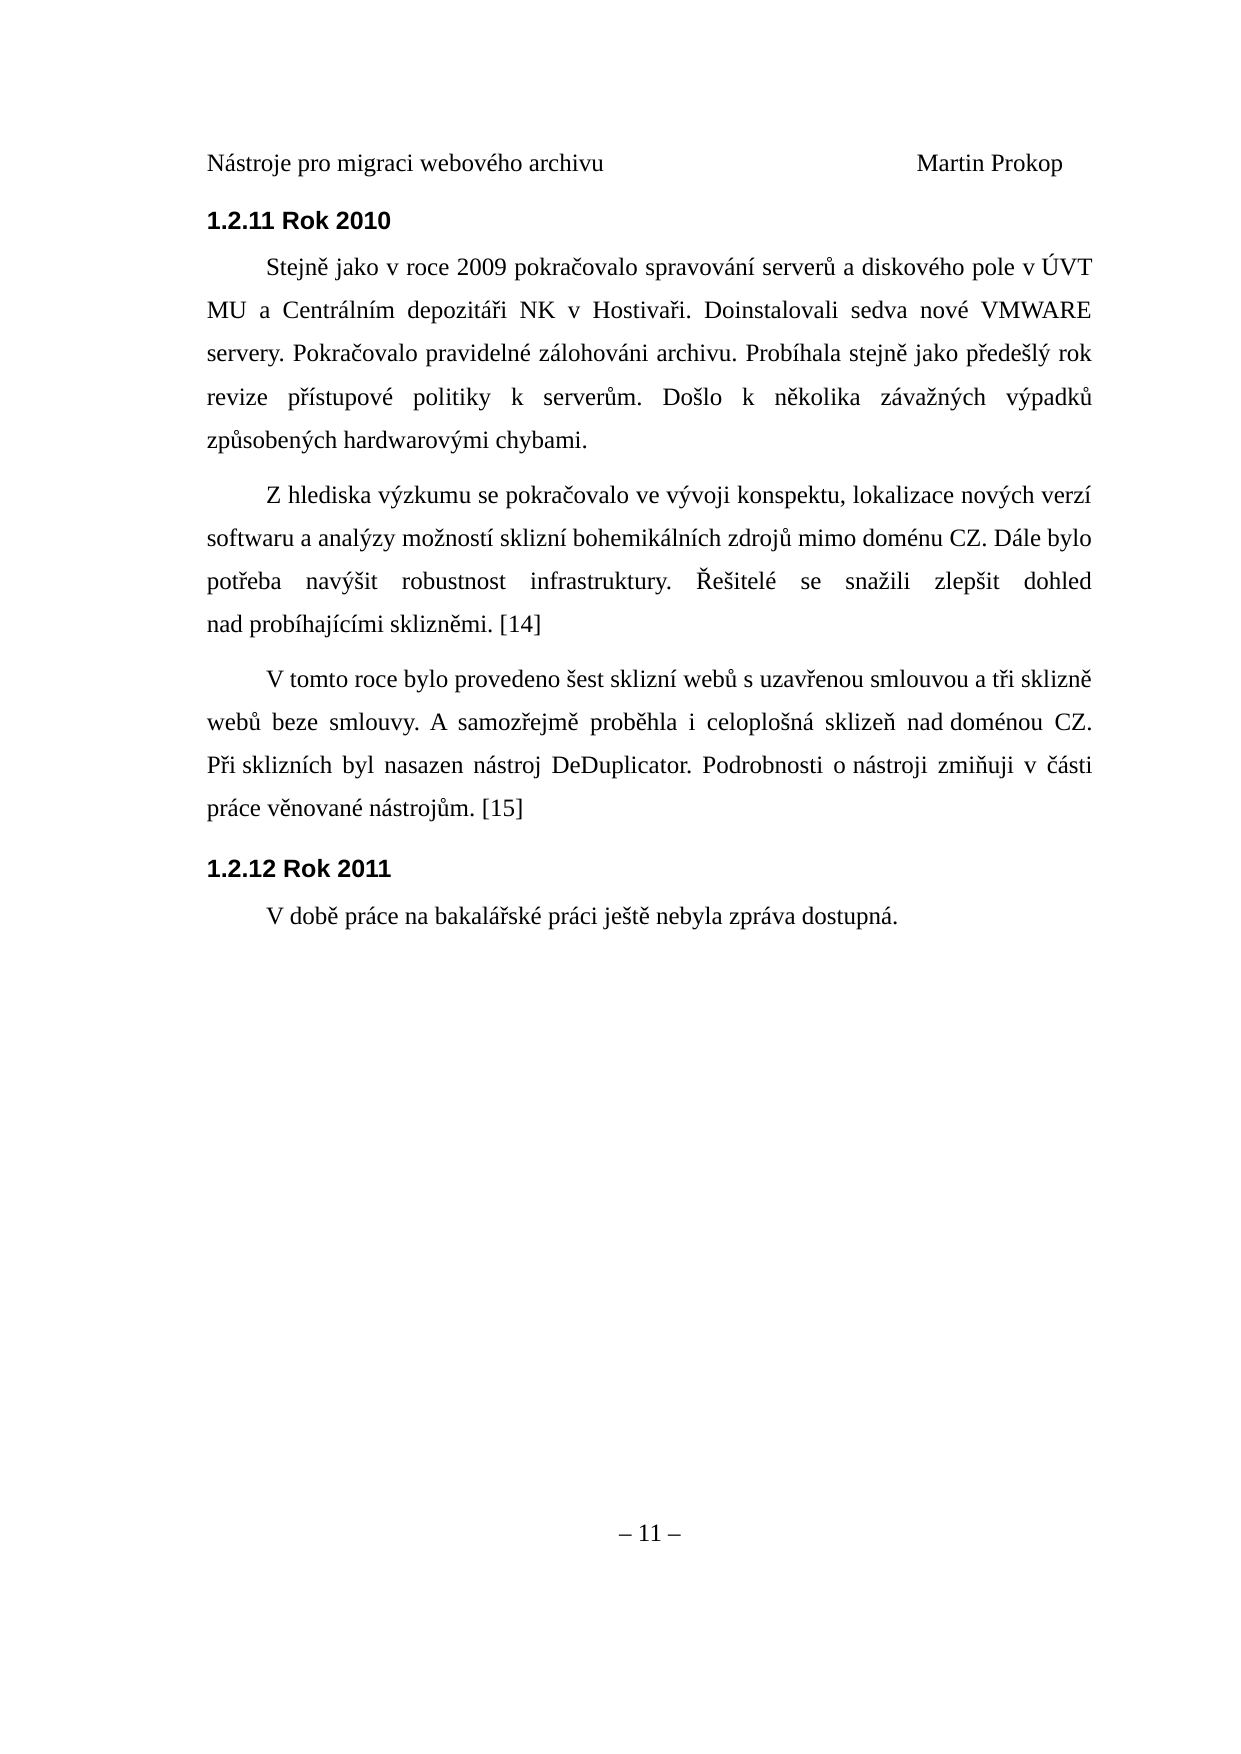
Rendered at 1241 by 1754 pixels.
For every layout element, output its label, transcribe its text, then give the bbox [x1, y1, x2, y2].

subtitle 1.2.12 Rok 2011 [207, 854, 1093, 883]
text V tomto roce bylo provedeno šest sklizní webů s uzavřenou smlouvou a tři sklizně webů beze smlouvy. A samozřejmě proběhla i celoplošná sklizeň nad doménou CZ. Při sklizních byl nasazen nástroj DeDuplicator. Podrobnosti o nástroji zmiňuji v části práce věnované nástrojům. [15] [207, 664, 1093, 822]
subtitle 1.2.11 Rok 2010 [207, 206, 1093, 234]
text Stejně jako v roce 2009 pokračovalo spravování serverů a diskového pole v ÚVT MU a Centrálním depozitáři NK v Hostivaři. Doinstalovali sedva nové VMWARE servery. Pokračovalo pravidelné zálohováni archivu. Probíhala stejně jako předešlý rok revize přístupové politiky k serverům. Došlo k několika závažných výpadků způsobených hardwarovými chybami. [207, 252, 1093, 453]
text V době práce na bakalářské práci ještě nebyla zpráva dostupná. [207, 901, 1093, 929]
text Z hlediska výzkumu se pokračovalo ve vývoji konspektu, lokalizace nových verzí softwaru a analýzy možností sklizní bohemikálních zdrojů mimo doménu CZ. Dále bylo potřeba navýšit robustnost infrastruktury. Řešitelé se snažili zlepšit dohled nad probíhajícími sklizněmi. [14] [207, 480, 1093, 638]
